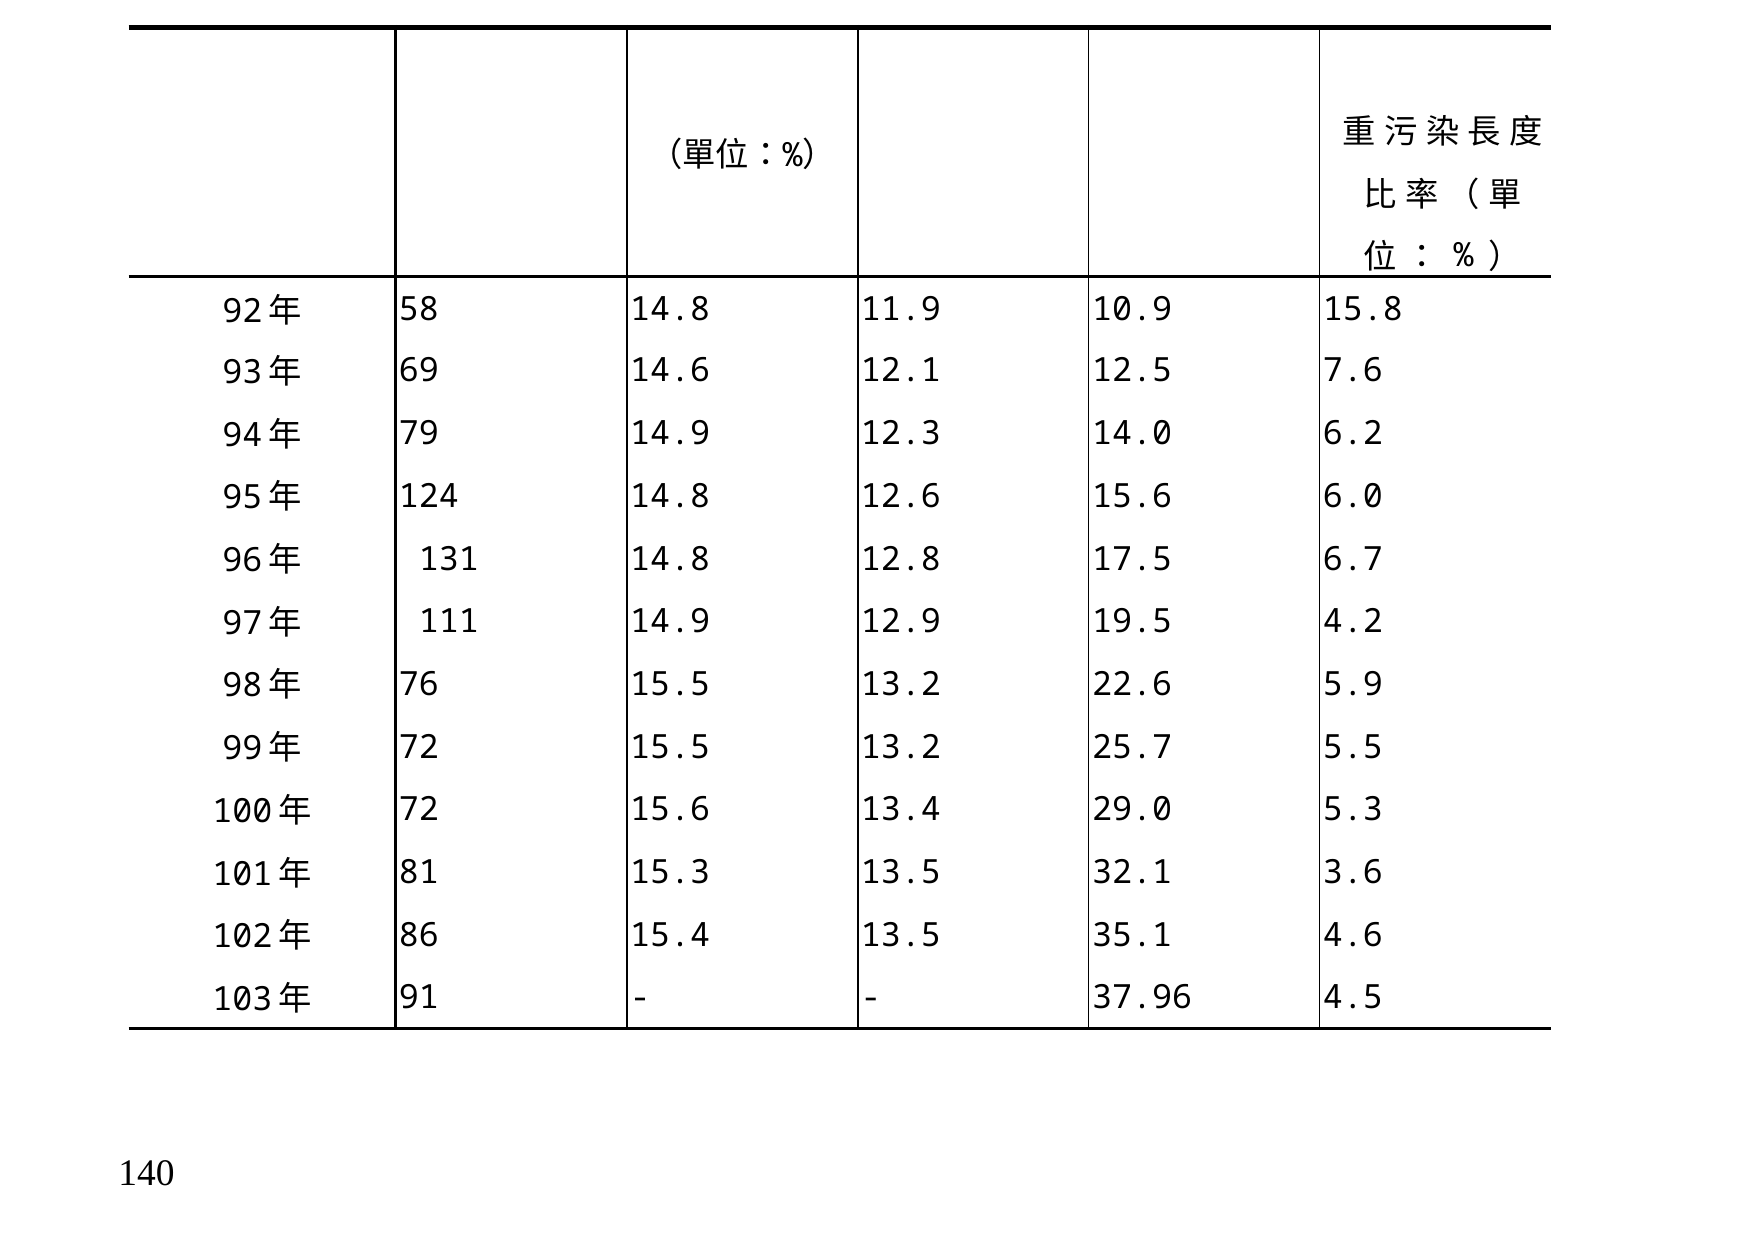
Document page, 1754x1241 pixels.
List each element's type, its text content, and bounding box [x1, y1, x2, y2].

table_cell 7.6 [1320, 338, 1551, 400]
table_cell 72 [397, 776, 626, 839]
table_cell 98年 [129, 651, 394, 714]
table_cell 100年 [129, 776, 394, 839]
table_cell 17.5 [1089, 526, 1319, 588]
table_header [397, 30, 626, 275]
table_cell 12.5 [1089, 338, 1319, 400]
table_cell 15.5 [628, 714, 857, 776]
table_cell 6.2 [1320, 400, 1551, 463]
table_cell 92年 [129, 278, 394, 337]
table_cell 4.5 [1320, 965, 1551, 1027]
table_cell 15.4 [628, 902, 857, 964]
table_cell 5.9 [1320, 651, 1551, 714]
table_cell 58 [397, 278, 626, 337]
table_cell 79 [397, 400, 626, 463]
table_cell 11.9 [859, 278, 1088, 337]
table_cell 101年 [129, 839, 394, 902]
table_cell 14.9 [628, 588, 857, 651]
table_cell 4.2 [1320, 588, 1551, 651]
table_cell 4.6 [1320, 902, 1551, 964]
table_cell 32.1 [1089, 839, 1319, 902]
table_cell 12.9 [859, 588, 1088, 651]
table_cell 29.0 [1089, 776, 1319, 839]
table_cell 15.6 [628, 776, 857, 839]
table_cell 81 [397, 839, 626, 902]
table_cell 15.5 [628, 651, 857, 714]
table_cell 97年 [129, 588, 394, 651]
table_cell 37.96 [1089, 965, 1319, 1027]
table_cell 12.3 [859, 400, 1088, 463]
table_cell 69 [397, 338, 626, 400]
table_header （單位：%） [628, 30, 857, 275]
table_cell 12.8 [859, 526, 1088, 588]
table_cell 6.7 [1320, 526, 1551, 588]
table_cell 72 [397, 714, 626, 776]
table_cell 15.3 [628, 839, 857, 902]
table_header [859, 30, 1088, 275]
table_cell 14.8 [628, 526, 857, 588]
table_cell 12.1 [859, 338, 1088, 400]
table_cell 19.5 [1089, 588, 1319, 651]
table_cell 102年 [129, 902, 394, 964]
table_cell 14.6 [628, 338, 857, 400]
table_cell 35.1 [1089, 902, 1319, 964]
table_cell 14.8 [628, 278, 857, 337]
table_cell 86 [397, 902, 626, 964]
table_cell 94年 [129, 400, 394, 463]
table_cell 15.6 [1089, 463, 1319, 526]
table_cell 25.7 [1089, 714, 1319, 776]
table_cell 14.9 [628, 400, 857, 463]
table_cell 13.5 [859, 839, 1088, 902]
table_cell 10.9 [1089, 278, 1319, 337]
table_cell 91 [397, 965, 626, 1027]
table_cell 12.6 [859, 463, 1088, 526]
table_cell - [859, 965, 1088, 1027]
table_header [1089, 30, 1319, 275]
table_cell 6.0 [1320, 463, 1551, 526]
table_cell 76 [397, 651, 626, 714]
table_cell 22.6 [1089, 651, 1319, 714]
table_cell 99年 [129, 714, 394, 776]
table_cell 93年 [129, 338, 394, 400]
table_cell 96年 [129, 526, 394, 588]
table_cell 13.2 [859, 714, 1088, 776]
table_cell 14.0 [1089, 400, 1319, 463]
table_cell - [628, 965, 857, 1027]
table_cell 13.5 [859, 902, 1088, 964]
table_cell 14.8 [628, 463, 857, 526]
table_cell 124 [397, 463, 626, 526]
table_header 重污染長度比率（單位：%） [1320, 30, 1551, 275]
table_cell 5.5 [1320, 714, 1551, 776]
table_cell 15.8 [1320, 278, 1551, 337]
table_cell 103年 [129, 965, 394, 1027]
table_cell 5.3 [1320, 776, 1551, 839]
table_header [129, 30, 394, 275]
table_cell 3.6 [1320, 839, 1551, 902]
table_cell 13.2 [859, 651, 1088, 714]
table_cell 95年 [129, 463, 394, 526]
table_cell 13.4 [859, 776, 1088, 839]
table_cell 131 [397, 526, 626, 588]
table_cell 111 [397, 588, 626, 651]
